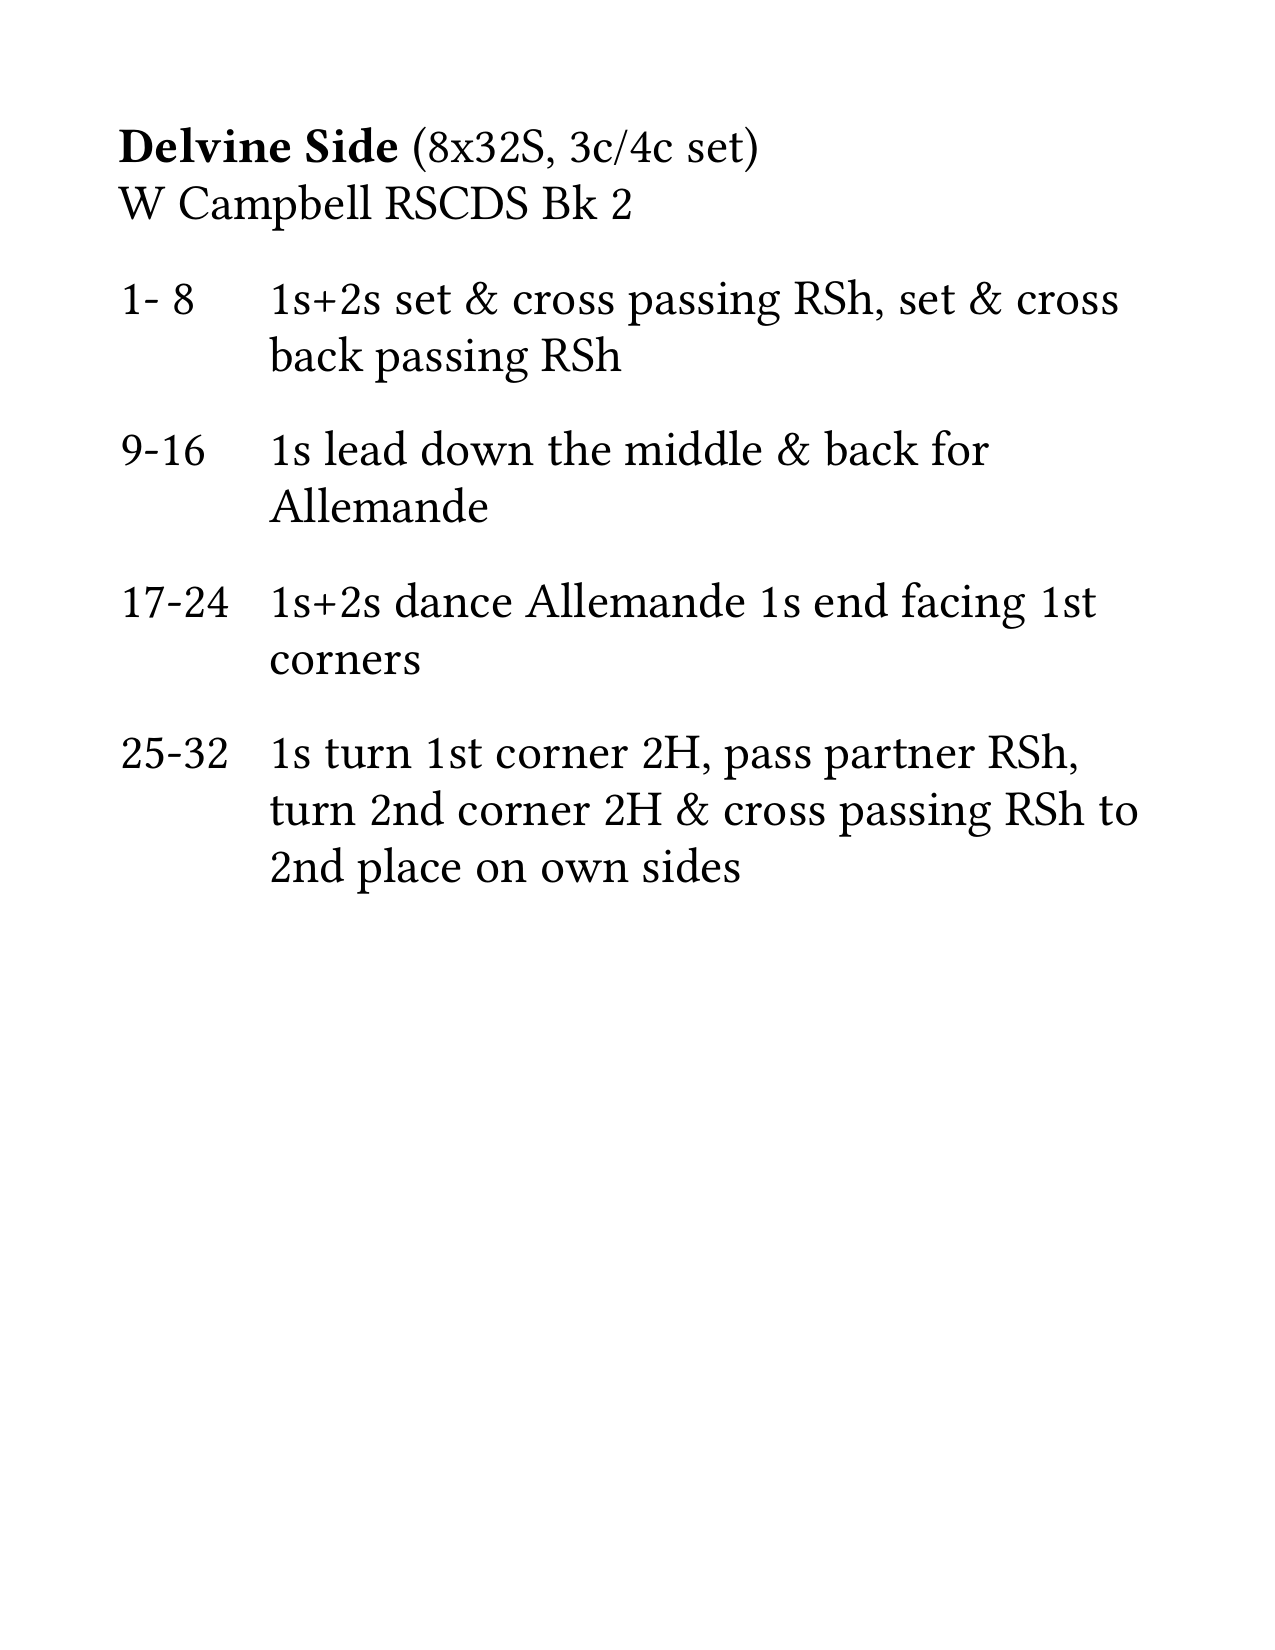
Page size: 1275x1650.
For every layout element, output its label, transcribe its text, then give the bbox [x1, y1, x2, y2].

text 17-24 1s+2s dance Allemande 1s end facing 1st corners [120, 572, 1157, 686]
text Delvine Side (8x32S, 3c/4c set) W Campbell RSCDS Bk 2 [118, 118, 1157, 232]
text 25-32 1s turn 1st corner 2H, pass partner RSh, turn 2nd corner 2H & cross passing RSh to 2nd place on own sides [120, 724, 1157, 895]
text 1- 8 1s+2s set & cross passing RSh, set & cross back passing RSh [120, 269, 1157, 383]
text 9-16 1s lead down the middle & back for Allemande [120, 421, 1157, 535]
